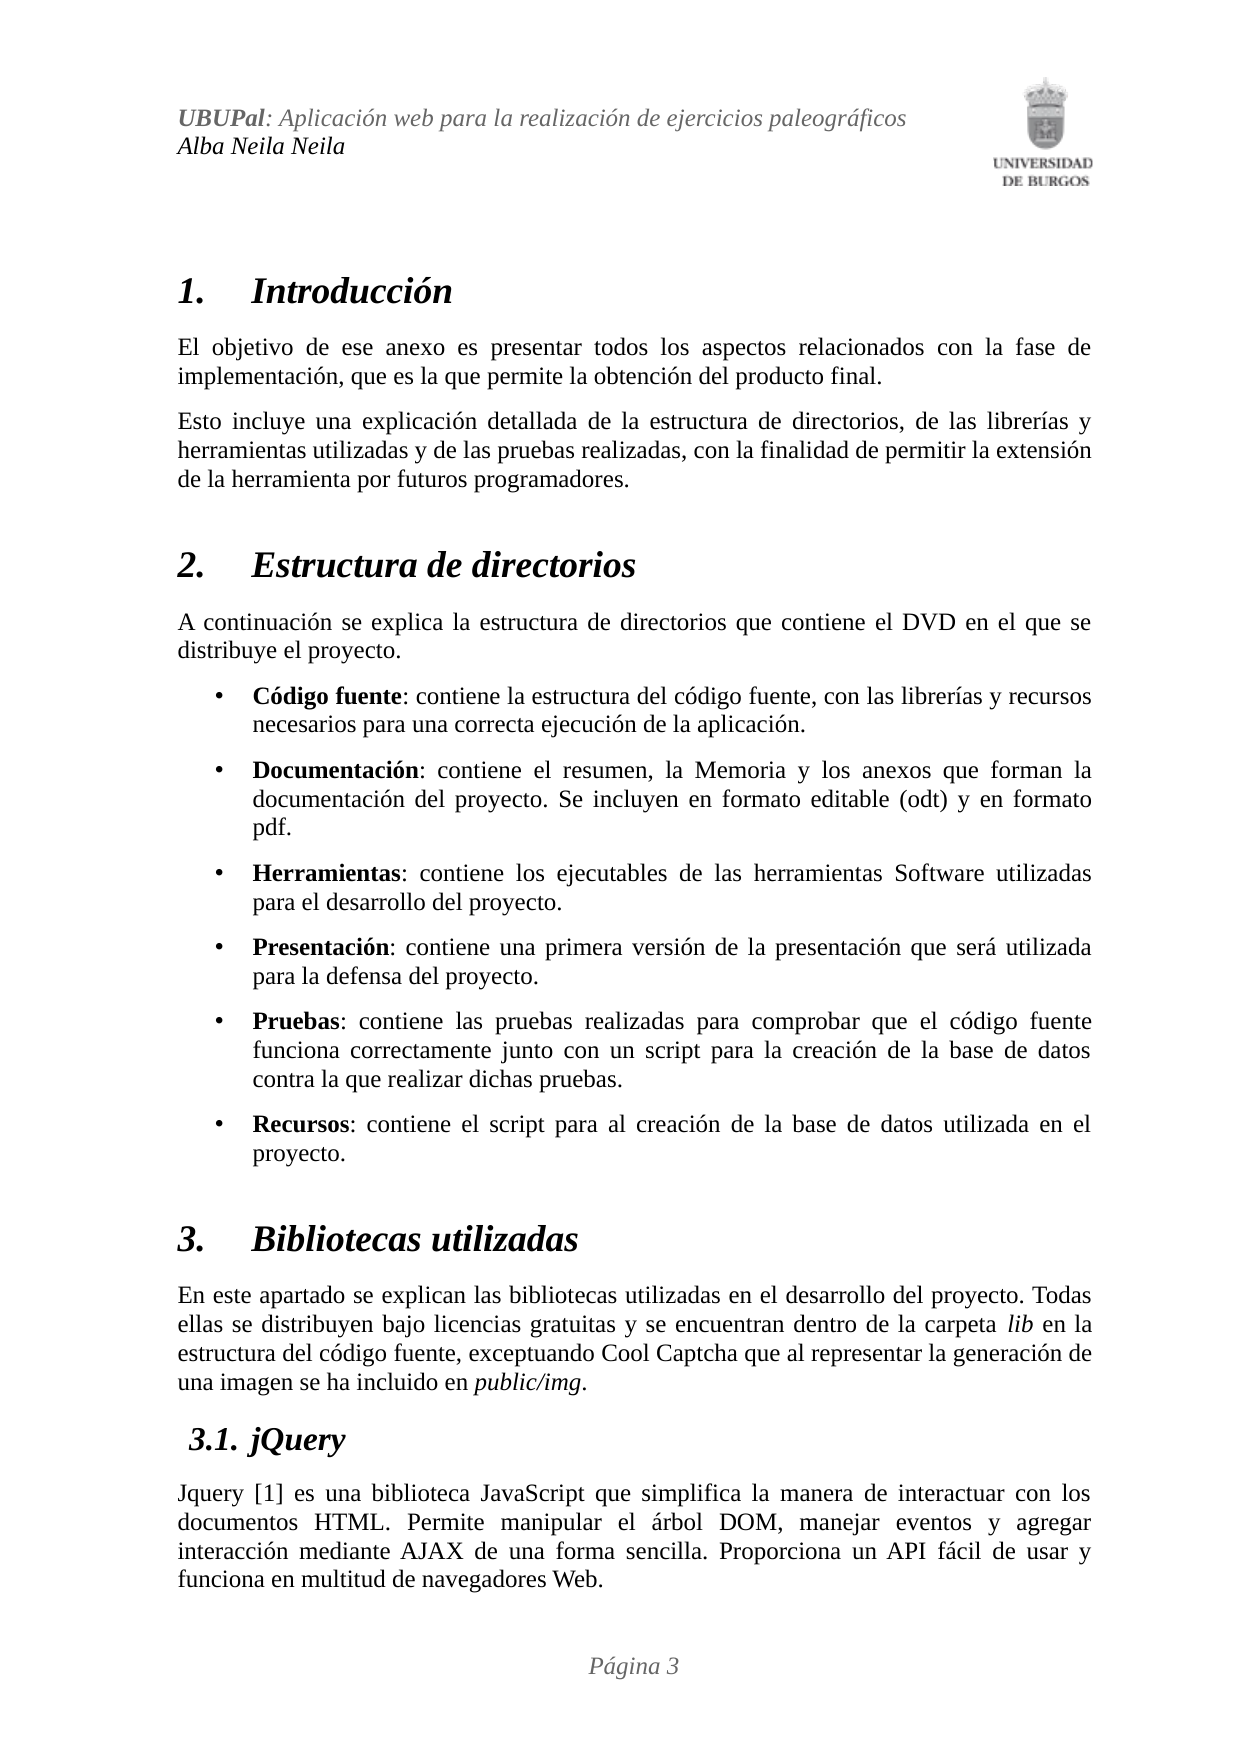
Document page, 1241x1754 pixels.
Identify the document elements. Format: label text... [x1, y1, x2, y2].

list Herramientas: contiene los ejecutables de las herramientas Software utilizadas para el desarrollo del proyecto. [215, 858, 1092, 915]
subtitle Estructura de directorios [177, 543, 1092, 586]
list Recursos: contiene el script para al creación de la base de datos utilizada en el proyecto. [215, 1109, 1092, 1167]
list Pruebas: contiene las pruebas realizadas para comprobar que el código fuente funciona correctamente junto con un script para la creación de la base de datos contra la que realizar dichas pruebas. [215, 1006, 1092, 1092]
list Presentación: contiene una primera versión de la presentación que será utilizada para la defensa del proyecto. [215, 932, 1092, 989]
text Jquery [1] es una biblioteca JavaScript que simplifica la manera de interactuar con los documentos HTML. Permite manipular el árbol DOM, manejar eventos y agregar interacción mediante AJAX de una forma sencilla. Proporciona un API fácil de usar y funciona en multitud de navegadores Web. [177, 1478, 1092, 1593]
text El objetivo de ese anexo es presentar todos los aspectos relacionados con la fase de implementación, que es la que permite la obtención del producto final. [177, 332, 1092, 390]
subtitle Introducción [177, 268, 1092, 312]
list Código fuente: contiene la estructura del código fuente, con las librerías y recursos necesarios para una correcta ejecución de la aplicación. [215, 681, 1092, 738]
list Documentación: contiene el resumen, la Memoria y los anexos que forman la documentación del proyecto. Se incluyen en formato editable (odt) y en formato pdf. [215, 755, 1092, 841]
text En este apartado se explican las bibliotecas utilizadas en el desarrollo del proyecto. Todas ellas se distribuyen bajo licencias gratuitas y se encuentran dentro de la carpeta lib en la estructura del código fuente, exceptuando Cool Captcha que al representar la generación de una imagen se ha incluido en public/img. [177, 1281, 1092, 1396]
text A continuación se explica la estructura de directorios que contiene el DVD en el que se distribuye el proyecto. [177, 607, 1092, 664]
text Esto incluye una explicación detallada de la estructura de directorios, de las librerías y herramientas utilizadas y de las pruebas realizadas, con la finalidad de permitir la extensión de la herramienta por futuros programadores. [177, 406, 1092, 493]
subtitle jQuery [189, 1419, 1092, 1458]
subtitle Bibliotecas utilizadas [177, 1217, 1092, 1260]
picture [993, 77, 1093, 186]
